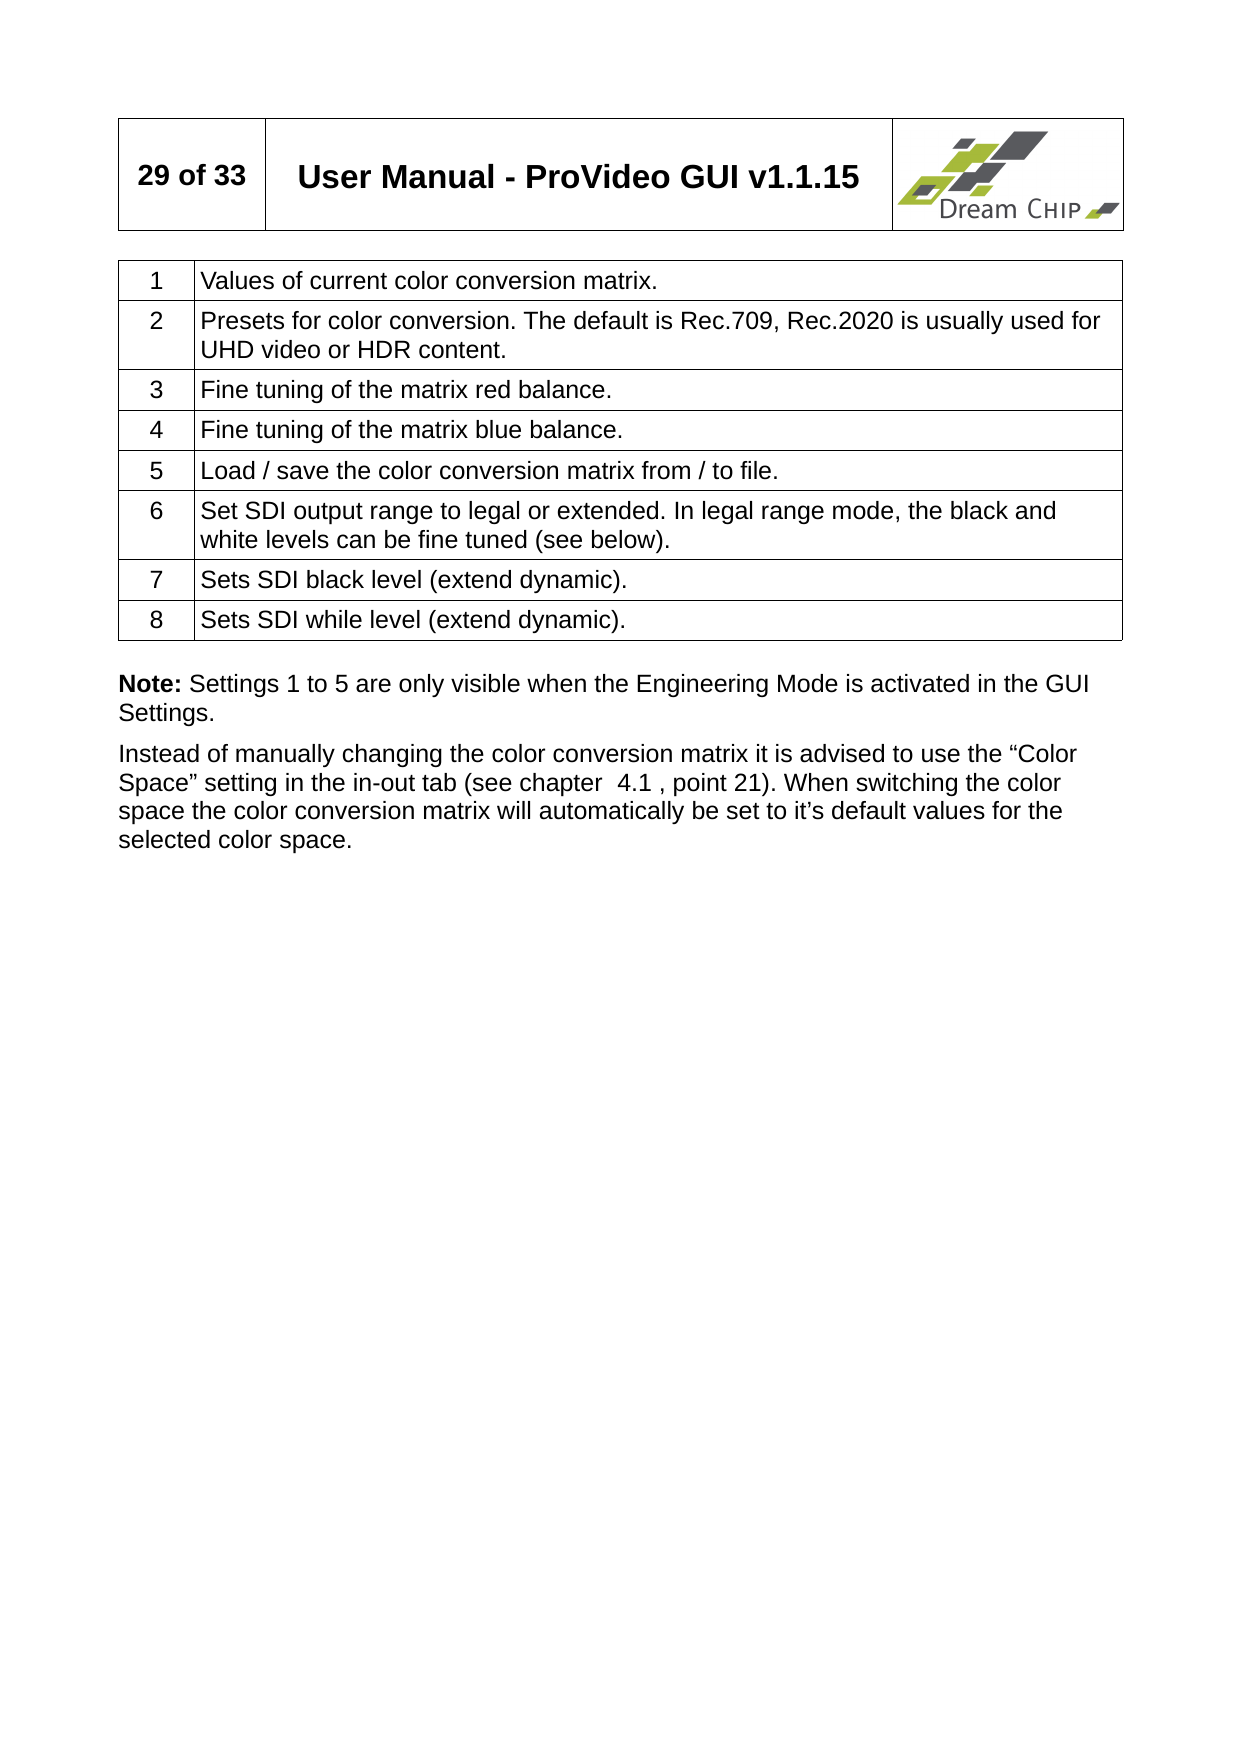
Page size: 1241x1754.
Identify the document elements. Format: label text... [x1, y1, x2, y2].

table_cell 6 [119, 491, 194, 559]
table_cell 4 [119, 411, 194, 450]
table_cell Sets SDI black level (extend dynamic). [195, 560, 1122, 599]
table_header Values of current color conversion matrix. [195, 261, 1122, 300]
table_cell 2 [119, 301, 194, 369]
text Note: Settings 1 to 5 are only visible when the Engineering Mode is activated in the GUI Settings. [118, 669, 1122, 726]
table_header 1 [119, 261, 194, 300]
table_cell 7 [119, 560, 194, 599]
table_cell Sets SDI while level (extend dynamic). [195, 601, 1122, 640]
table_cell Presets for color conversion. The default is Rec.709, Rec.2020 is usually used for UHD video or HDR content. [195, 301, 1122, 369]
table_cell 3 [119, 370, 194, 409]
text Instead of manually changing the color conversion matrix it is advised to use the “Color Space” setting in the in-out tab (see chapter 4.1 , point 21). When switching the color space the color conversion matrix will automatically be set to it’s default values for the selected color space. [118, 739, 1122, 854]
table_cell 8 [119, 601, 194, 640]
table_cell Fine tuning of the matrix red balance. [195, 370, 1122, 409]
table_cell Set SDI output range to legal or extended. In legal range mode, the black and white levels can be fine tuned (see below). [195, 491, 1122, 559]
picture [897, 130, 1120, 220]
table_cell 5 [119, 451, 194, 490]
table_cell Load / save the color conversion matrix from / to file. [195, 451, 1122, 490]
table_cell Fine tuning of the matrix blue balance. [195, 411, 1122, 450]
